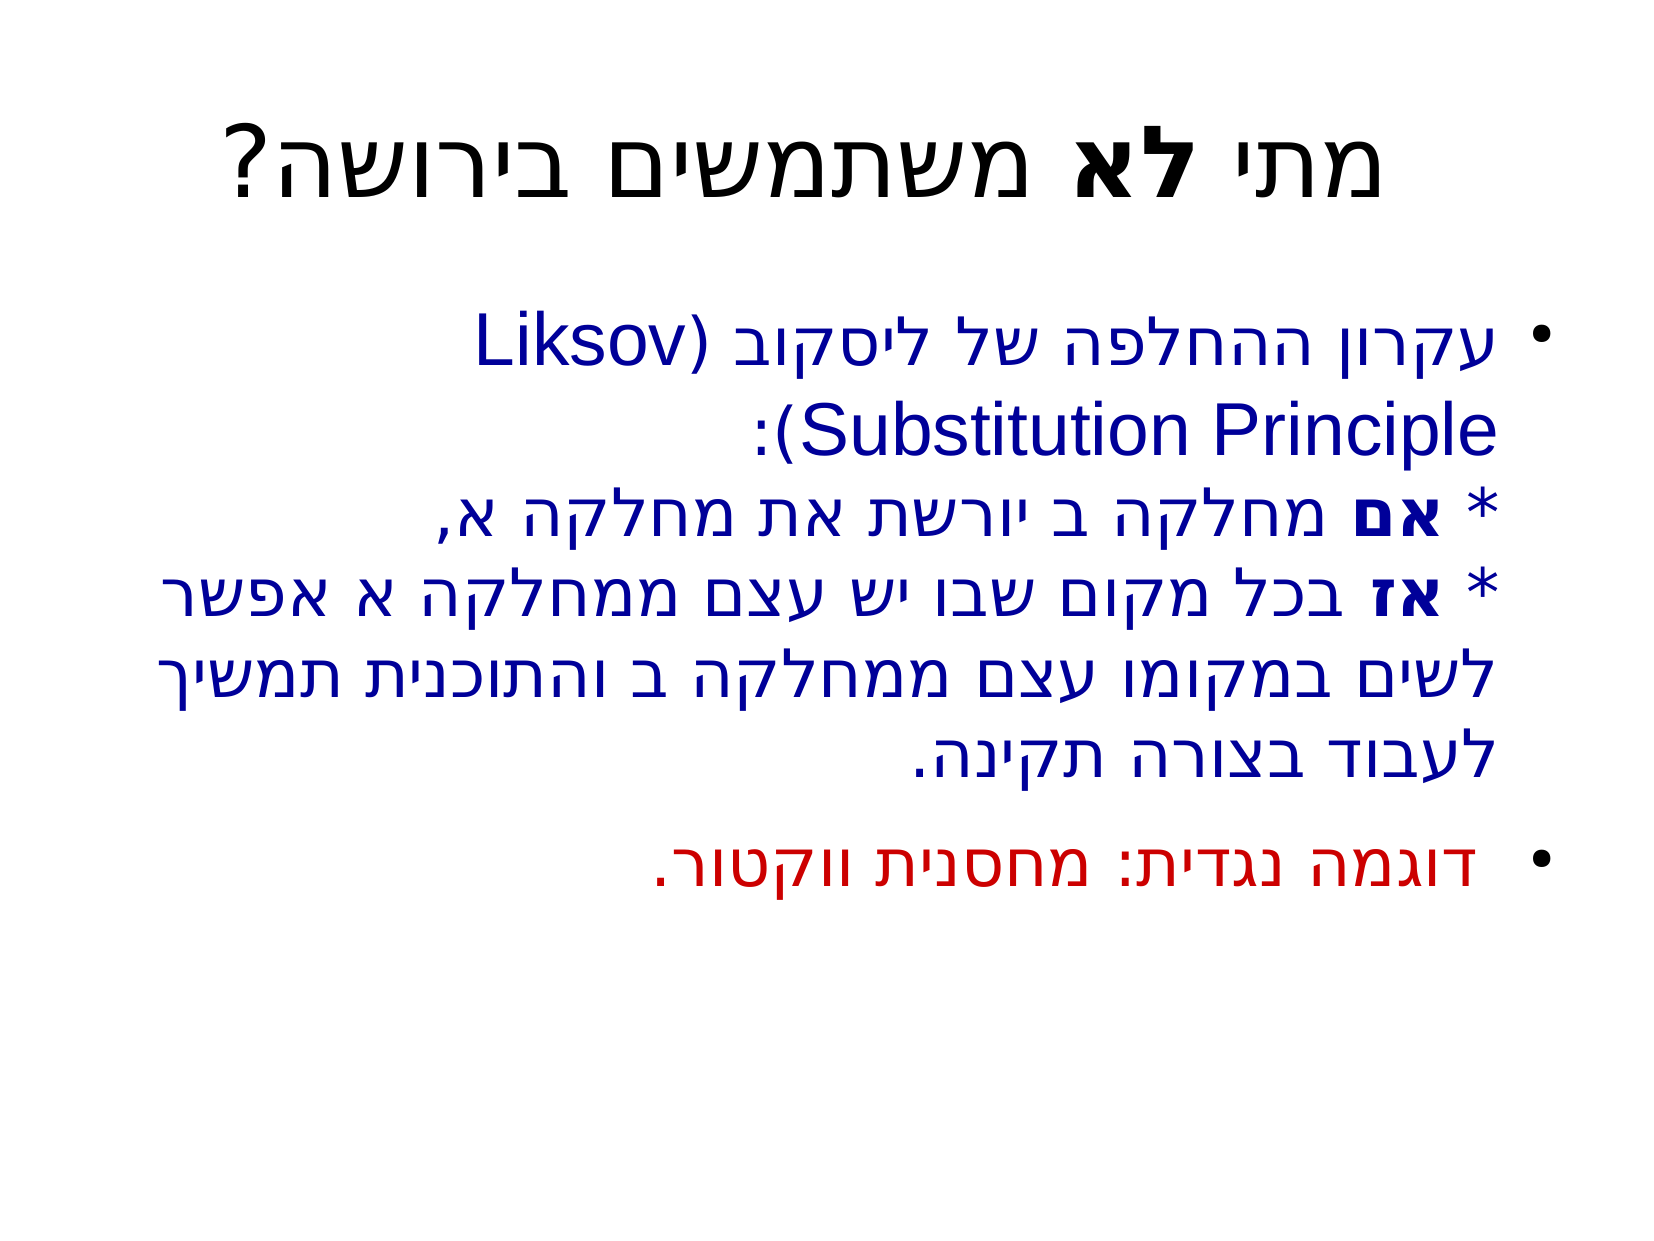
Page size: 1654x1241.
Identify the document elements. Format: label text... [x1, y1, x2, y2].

title מתי לא משתמשים בירושה? [63, 45, 1546, 271]
list עקרון ההחלפה של ליסקוב (Liksov Substitution Principle): * אם מחלקה ב יורשת את מחלקה א, * אז בכל מקום שבו יש עצם ממחלקה א אפשר לשים במקומו עצם ממחלקה ב והתוכנית תמשיך לעבוד בצורה תקינה. דוגמה נגדית: מחסנית ווקטור. [82, 290, 1571, 1126]
